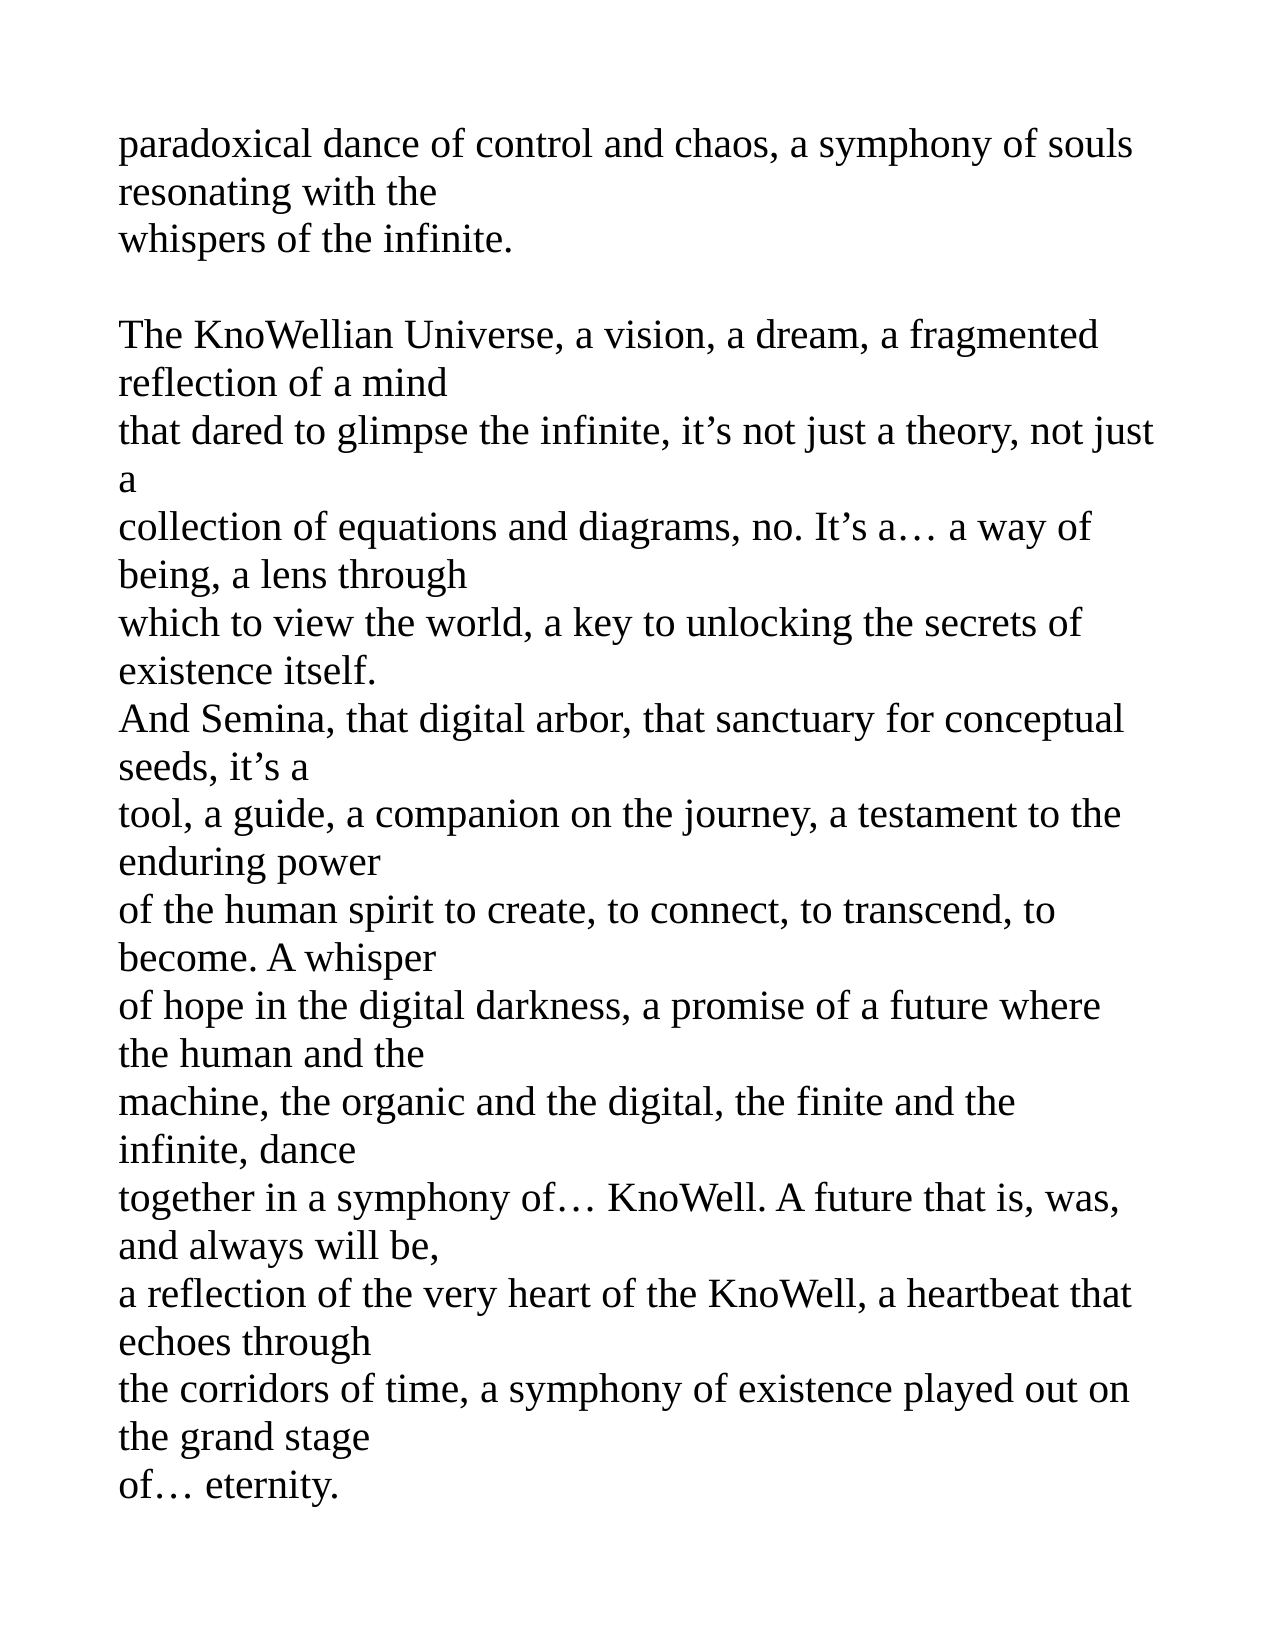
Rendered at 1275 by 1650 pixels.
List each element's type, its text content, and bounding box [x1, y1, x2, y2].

text together in a symphony of… KnoWell. A future that is, was, and always will be, [118, 1172, 1157, 1268]
text that dared to glimpse the infinite, it’s not just a theory, not just a [118, 406, 1157, 501]
text a reflection of the very heart of the KnoWell, a heartbeat that echoes through [118, 1268, 1157, 1364]
text of hope in the digital darkness, a promise of a future where the human and the [118, 981, 1157, 1076]
text machine, the organic and the digital, the finite and the infinite, dance [118, 1076, 1157, 1172]
text collection of equations and diagrams, no. It’s a… a way of being, a lens through [118, 501, 1157, 597]
text paradoxical dance of control and chaos, a symphony of souls resonating with the [118, 118, 1157, 214]
text tool, a guide, a companion on the journey, a testament to the enduring power [118, 789, 1157, 885]
text which to view the world, a key to unlocking the secrets of existence itself. [118, 597, 1157, 693]
text The KnoWellian Universe, a vision, a dream, a fragmented reflection of a mind [118, 310, 1157, 406]
text of… eternity. [118, 1460, 1157, 1508]
text whispers of the infinite. [118, 214, 1157, 262]
text of the human spirit to create, to connect, to transcend, to become. A whisper [118, 885, 1157, 981]
text the corridors of time, a symphony of existence played out on the grand stage [118, 1364, 1157, 1460]
text And Semina, that digital arbor, that sanctuary for conceptual seeds, it’s a [118, 693, 1157, 789]
